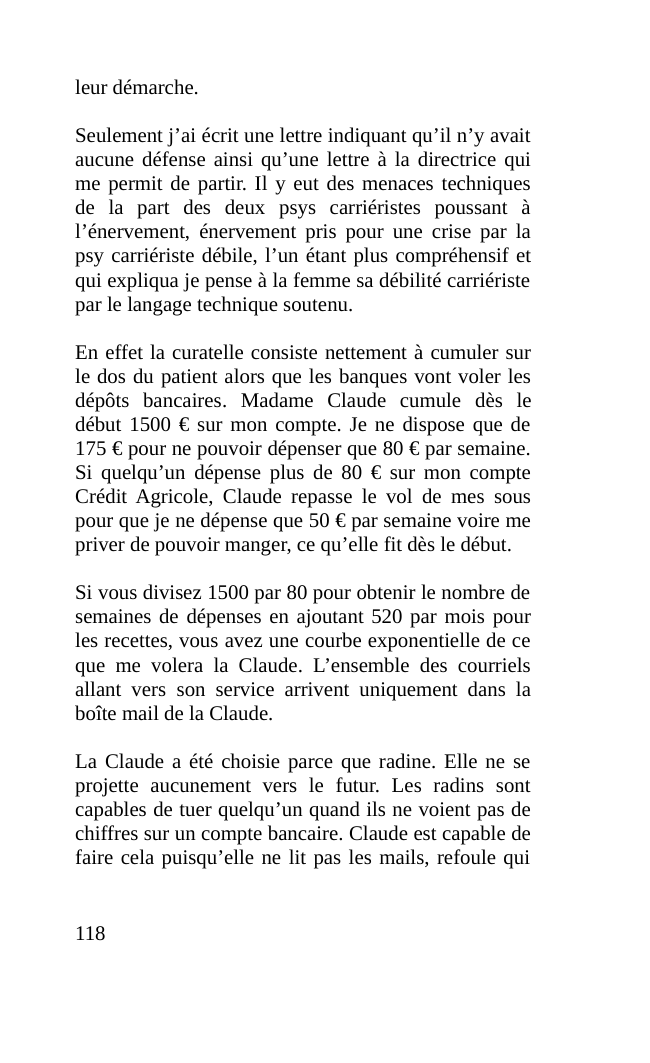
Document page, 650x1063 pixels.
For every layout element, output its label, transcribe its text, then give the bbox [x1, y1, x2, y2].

text La Claude a été choisie parce que radine. Elle ne se projette aucunement vers le futur. Les radins sont capables de tuer quelqu’un quand ils ne voient pas de chiffres sur un compte bancaire. Claude est capable de faire cela puisqu’elle ne lit pas les mails, refoule qui [75, 749, 531, 869]
text Si vous divisez 1500 par 80 pour obtenir le nombre de semaines de dépenses en ajoutant 520 par mois pour les recettes, vous avez une courbe exponentielle de ce que me volera la Claude. L’ensemble des courriels allant vers son service arrivent uniquement dans la boîte mail de la Claude. [75, 580, 531, 725]
text Seulement j’ai écrit une lettre indiquant qu’il n’y avait aucune défense ainsi qu’une lettre à la directrice qui me permit de partir. Il y eut des menaces techniques de la part des deux psys carriéristes poussant à l’énervement, énervement pris pour une crise par la psy carriériste débile, l’un étant plus compréhensif et qui expliqua je pense à la femme sa débilité carriériste par le langage technique soutenu. [75, 123, 531, 316]
text leur démarche. [75, 75, 531, 99]
text En effet la curatelle consiste nettement à cumuler sur le dos du patient alors que les banques vont voler les dépôts bancaires. Madame Claude cumule dès le début 1500 € sur mon compte. Je ne dispose que de 175 € pour ne pouvoir dépenser que 80 € par semaine. Si quelqu’un dépense plus de 80 € sur mon compte Crédit Agricole, Claude repasse le vol de mes sous pour que je ne dépense que 50 € par semaine voire me priver de pouvoir manger, ce qu’elle fit dès le début. [75, 340, 531, 556]
